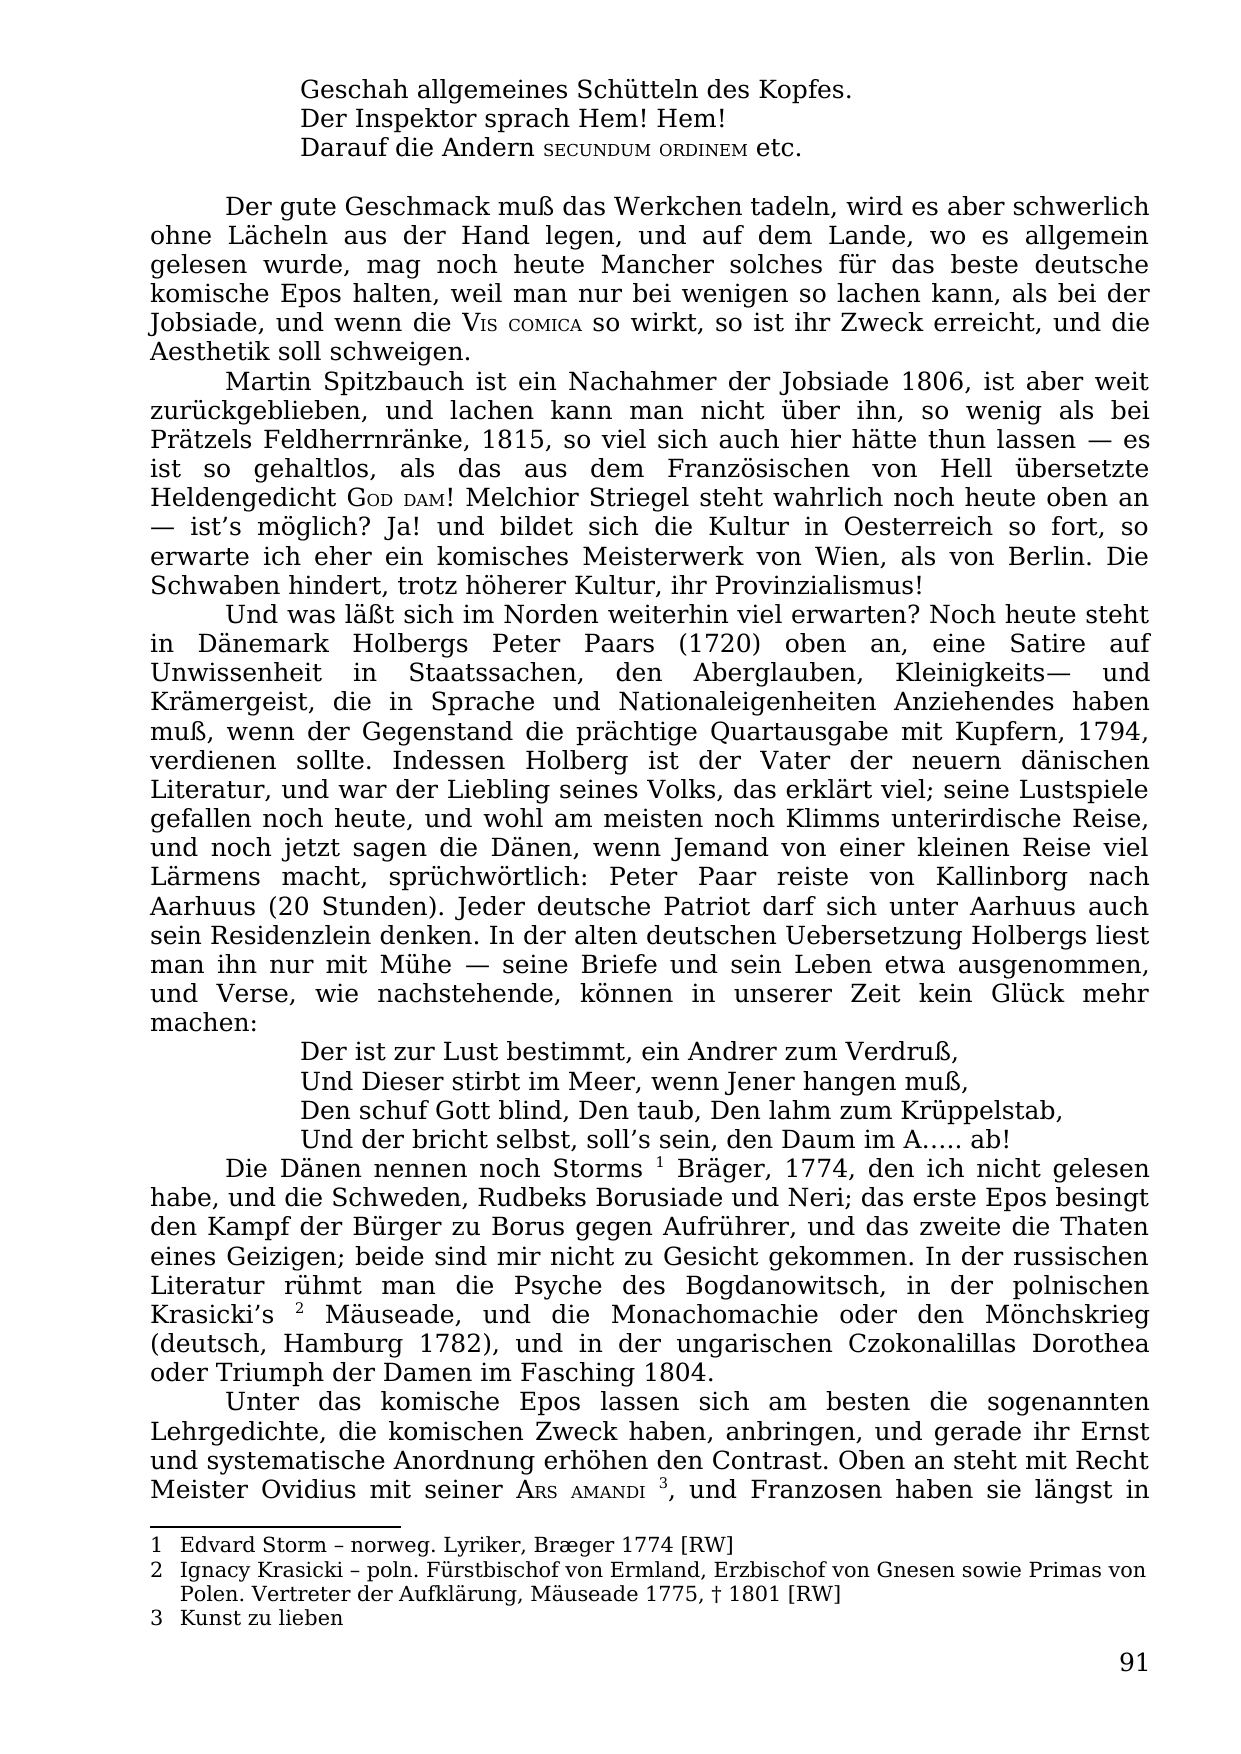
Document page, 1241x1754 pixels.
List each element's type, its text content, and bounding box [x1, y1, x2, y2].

text Der gute Geschmack muß das Werkchen tadeln, wird es aber schwerlich ohne Lächeln aus der Hand legen, und auf dem Lande, wo es allgemein gelesen wurde, mag noch heute Mancher solches für das beste deutsche komische Epos halten, weil man nur bei wenigen so lachen kann, als bei der Jobsiade, und wenn die Vis comica so wirkt, so ist ihr Zweck erreicht, und die Aesthetik soll schweigen. [150, 192, 1151, 367]
text Geschah allgemeines Schütteln des Kopfes. [300, 75, 1151, 104]
text Den schuf Gott blind, Den taub, Den lahm zum Krüppelstab, [300, 1096, 1151, 1125]
text Edvard Storm – norweg. Lyriker, Bræger 1774 [RW] [150, 1533, 1151, 1558]
text Der ist zur Lust bestimmt, ein Andrer zum Verdruß, [300, 1037, 1151, 1067]
text Und Dieser stirbt im Meer, wenn Jener hangen muß, [300, 1067, 1151, 1096]
text Darauf die Andern secundum ordinem etc. [300, 133, 1151, 162]
text Und der bricht selbst, soll’s sein, den Daum im A….. ab! [300, 1125, 1151, 1154]
text Unter das komische Epos lassen sich am besten die sogenannten Lehrgedichte, die komischen Zweck haben, anbringen, und gerade ihr Ernst und systematische Anordnung erhöhen den Contrast. Oben an steht mit Recht Meister Ovidius mit seiner Ars amandi , und Franzosen haben sie längst in [150, 1387, 1151, 1504]
text Und was läßt sich im Norden weiterhin viel erwarten? Noch heute steht in Dänemark Holbergs Peter Paars (1720) oben an, eine Satire auf Unwissenheit in Staatssachen, den Aberglauben, Kleinigkeits— und Krämergeist, die in Sprache und Nationaleigenheiten Anziehendes haben muß, wenn der Gegenstand die prächtige Quartausgabe mit Kupfern, 1794, verdienen sollte. Indessen Holberg ist der Vater der neuern dänischen Literatur, und war der Liebling seines Volks, das erklärt viel; seine Lustspiele gefallen noch heute, und wohl am meisten noch Klimms unterirdische Reise, und noch jetzt sagen die Dänen, wenn Jemand von einer kleinen Reise viel Lärmens macht, sprüchwörtlich: Peter Paar reiste von Kallinborg nach Aarhuus (20 Stunden). Jeder deutsche Patriot darf sich unter Aarhuus auch sein Residenzlein denken. In der alten deutschen Uebersetzung Holbergs liest man ihn nur mit Mühe — seine Briefe und sein Leben etwa ausgenommen, und Verse, wie nachstehende, können in unserer Zeit kein Glück mehr machen: [150, 600, 1151, 1037]
text Martin Spitzbauch ist ein Nachahmer der Jobsiade 1806, ist aber weit zurückgeblieben, und lachen kann man nicht über ihn, so wenig als bei Prätzels Feldherrnränke, 1815, so viel sich auch hier hätte thun lassen — es ist so gehaltlos, als das aus dem Französischen von Hell übersetzte Heldengedicht God dam! Melchior Striegel steht wahrlich noch heute oben an — ist’s möglich? Ja! und bildet sich die Kultur in Oesterreich so fort, so erwarte ich eher ein komisches Meisterwerk von Wien, als von Berlin. Die Schwaben hindert, trotz höherer Kultur, ihr Provinzialismus! [150, 367, 1151, 600]
text Ignacy Krasicki – poln. Fürstbischof von Ermland, Erzbischof von Gnesen sowie Primas von Polen. Vertreter der Aufklärung, Mäuseade 1775, † 1801 [RW] [150, 1558, 1151, 1606]
text Kunst zu lieben [150, 1606, 1151, 1631]
text Die Dänen nennen noch Storms Bräger, 1774, den ich nicht gelesen habe, und die Schweden, Rudbeks Borusiade und Neri; das erste Epos besingt den Kampf der Bürger zu Borus gegen Aufrührer, und das zweite die Thaten eines Geizigen; beide sind mir nicht zu Gesicht gekommen. In der russischen Literatur rühmt man die Psyche des Bogdanowitsch, in der polnischen Krasicki’s Mäuseade, und die Monachomachie oder den Mönchskrieg (deutsch, Hamburg 1782), und in der ungarischen Czokonalillas Dorothea oder Triumph der Damen im Fasching 1804. [150, 1154, 1151, 1387]
text Der Inspektor sprach Hem! Hem! [300, 104, 1151, 133]
